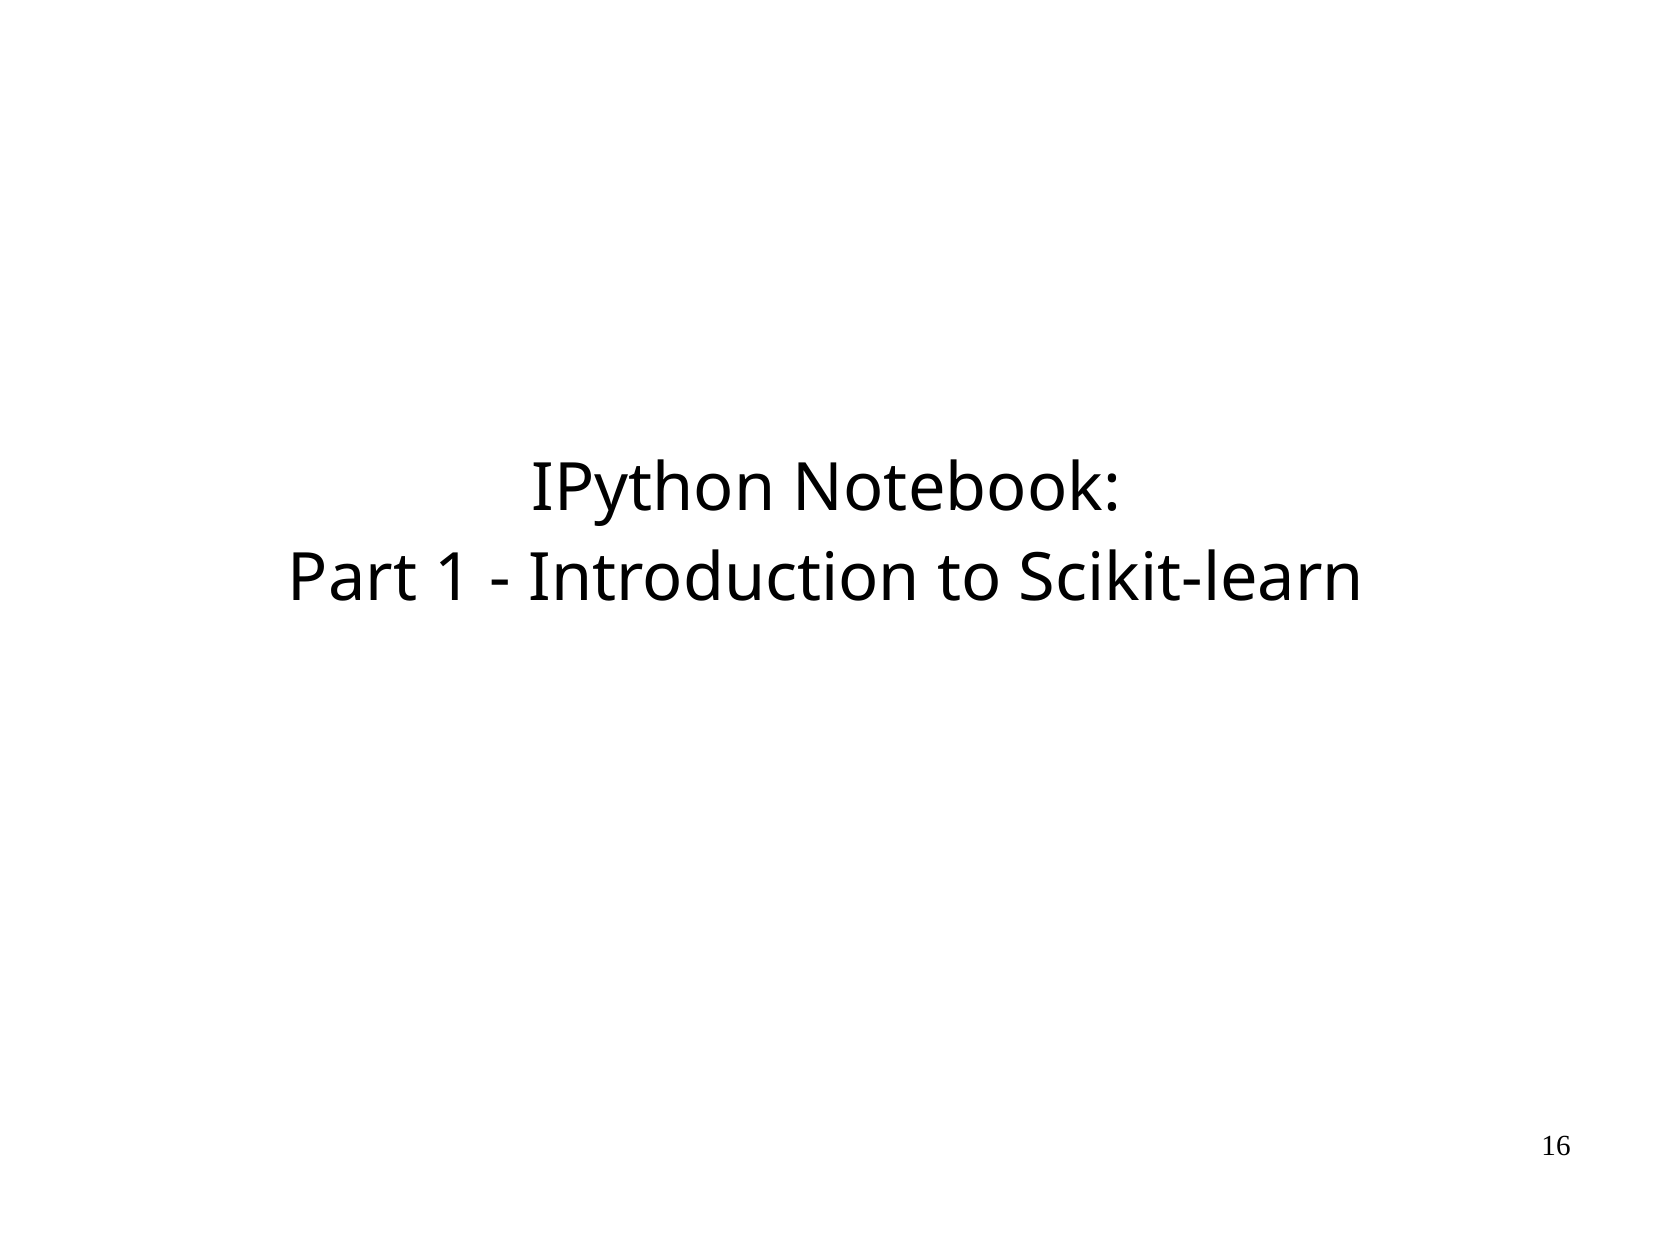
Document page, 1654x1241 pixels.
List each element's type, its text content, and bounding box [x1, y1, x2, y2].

subtitle IPython Notebook: Part 1 - Introduction to Scikit-learn [82, 49, 1571, 1010]
